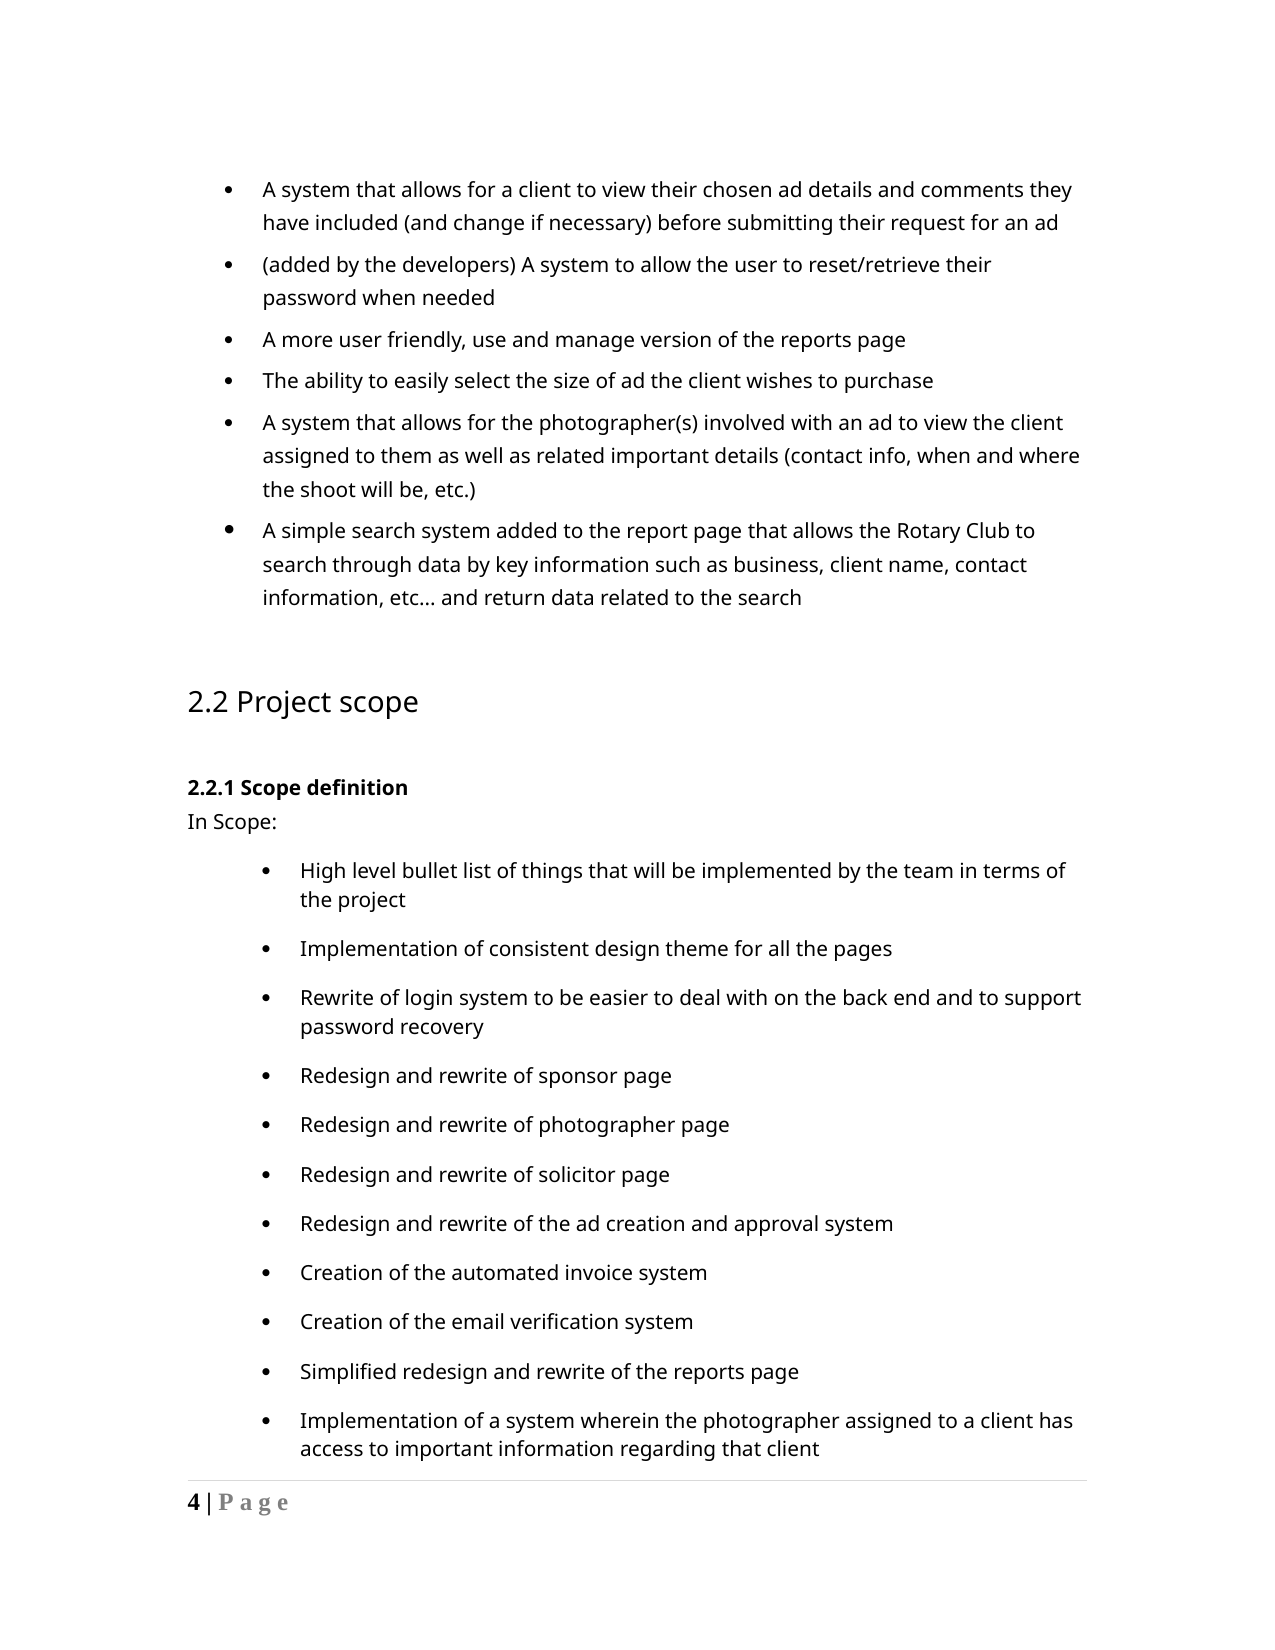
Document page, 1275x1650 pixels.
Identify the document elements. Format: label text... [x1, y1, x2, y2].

list Rewrite of login system to be easier to deal with on the back end and to support password recovery [262, 983, 1087, 1040]
subtitle 2.2 Project scope [187, 683, 1087, 720]
list High level bullet list of things that will be implemented by the team in terms of the project [262, 856, 1087, 913]
list Redesign and rewrite of solicitor page [262, 1160, 1087, 1188]
list A simple search system added to the report page that allows the Rotary Club to search through data by key information such as business, client name, contact information, etc... and return data related to the search [225, 512, 1087, 612]
subtitle 2.2.1 Scope definition [187, 766, 1087, 803]
list A system that allows for the photographer(s) involved with an ad to view the client assigned to them as well as related important details (contact info, when and where the shoot will be, etc.) [225, 404, 1087, 504]
list In Scope: [187, 807, 1087, 836]
list Creation of the email verification system [262, 1307, 1087, 1336]
list Redesign and rewrite of sponsor page [262, 1061, 1087, 1089]
list Creation of the automated invoice system [262, 1258, 1087, 1287]
list A more user friendly, use and manage version of the reports page [225, 320, 1087, 354]
list The ability to easily select the size of ad the client wishes to purchase [225, 362, 1087, 395]
list Redesign and rewrite of the ad creation and approval system [262, 1209, 1087, 1237]
list Implementation of consistent design theme for all the pages [262, 934, 1087, 963]
list A system that allows for a client to view their chosen ad details and comments they have included (and change if necessary) before submitting their request for an ad [225, 170, 1087, 237]
list Implementation of a system wherein the photographer assigned to a client has access to important information regarding that client [262, 1406, 1087, 1463]
list (added by the developers) A system to allow the user to reset/retrieve their password when needed [225, 245, 1087, 312]
list Simplified redesign and rewrite of the reports page [262, 1357, 1087, 1385]
list Redesign and rewrite of photographer page [262, 1110, 1087, 1139]
